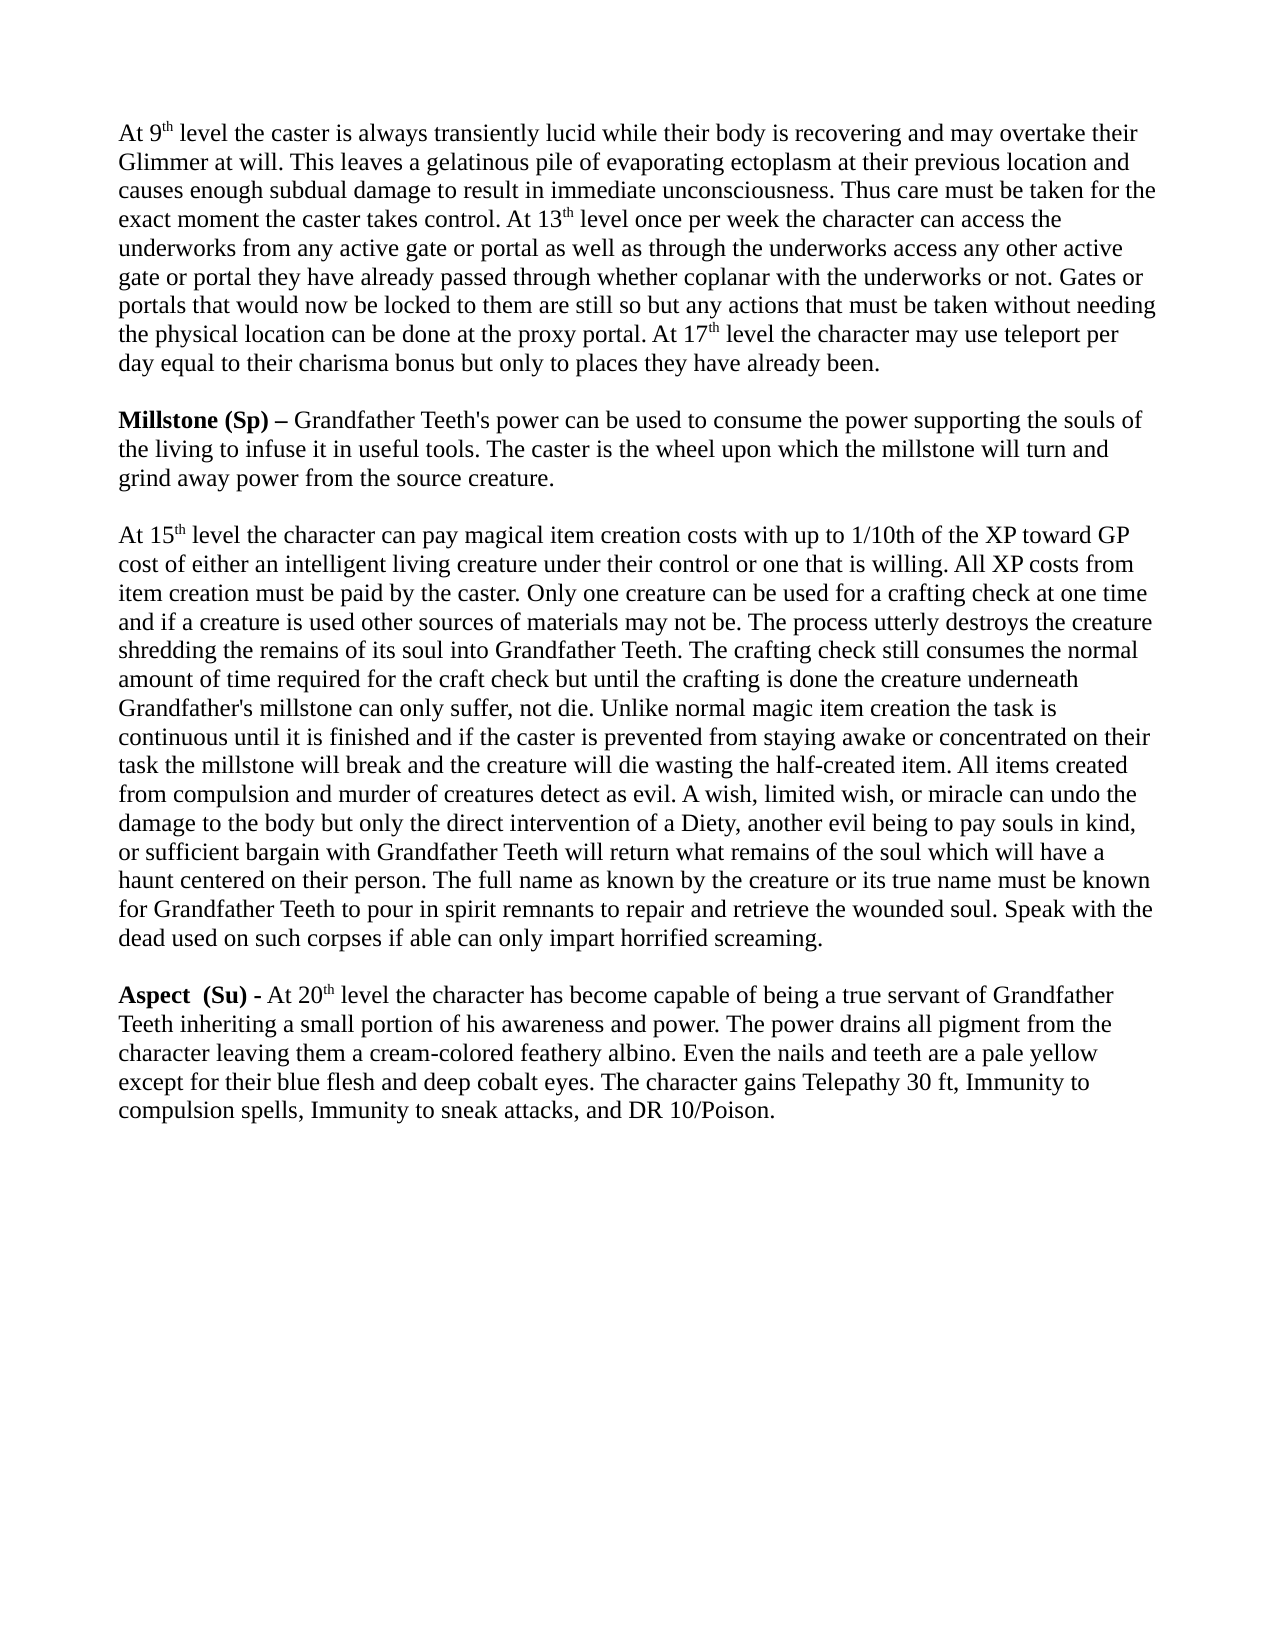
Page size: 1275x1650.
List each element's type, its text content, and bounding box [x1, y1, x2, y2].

text At 15th level the character can pay magical item creation costs with up to 1/10th of the XP toward GP cost of either an intelligent living creature under their control or one that is willing. All XP costs from item creation must be paid by the caster. Only one creature can be used for a crafting check at one time and if a creature is used other sources of materials may not be. The process utterly destroys the creature shredding the remains of its soul into Grandfather Teeth. The crafting check still consumes the normal amount of time required for the craft check but until the crafting is done the creature underneath Grandfather's millstone can only suffer, not die. Unlike normal magic item creation the task is continuous until it is finished and if the caster is prevented from staying awake or concentrated on their task the millstone will break and the creature will die wasting the half-created item. All items created from compulsion and murder of creatures detect as evil. A wish, limited wish, or miracle can undo the damage to the body but only the direct intervention of a Diety, another evil being to pay souls in kind, or sufficient bargain with Grandfather Teeth will return what remains of the soul which will have a haunt centered on their person. The full name as known by the creature or its true name must be known for Grandfather Teeth to pour in spirit remnants to repair and retrieve the wounded soul. Speak with the dead used on such corpses if able can only impart horrified screaming. [118, 521, 1157, 952]
text Aspect (Su) - At 20th level the character has become capable of being a true servant of Grandfather Teeth inheriting a small portion of his awareness and power. The power drains all pigment from the character leaving them a cream-colored feathery albino. Even the nails and teeth are a pale yellow except for their blue flesh and deep cobalt eyes. The character gains Telepathy 30 ft, Immunity to compulsion spells, Immunity to sneak attacks, and DR 10/Poison. [118, 981, 1157, 1124]
text Millstone (Sp) – Grandfather Teeth's power can be used to consume the power supporting the souls of the living to infuse it in useful tools. The caster is the wheel upon which the millstone will turn and grind away power from the source creature. [118, 406, 1157, 492]
text At 9th level the caster is always transiently lucid while their body is recovering and may overtake their Glimmer at will. This leaves a gelatinous pile of evaporating ectoplasm at their previous location and causes enough subdual damage to result in immediate unconsciousness. Thus care must be taken for the exact moment the caster takes control. At 13th level once per week the character can access the underworks from any active gate or portal as well as through the underworks access any other active gate or portal they have already passed through whether coplanar with the underworks or not. Gates or portals that would now be locked to them are still so but any actions that must be taken without needing the physical location can be done at the proxy portal. At 17th level the character may use teleport per day equal to their charisma bonus but only to places they have already been. [118, 118, 1157, 377]
